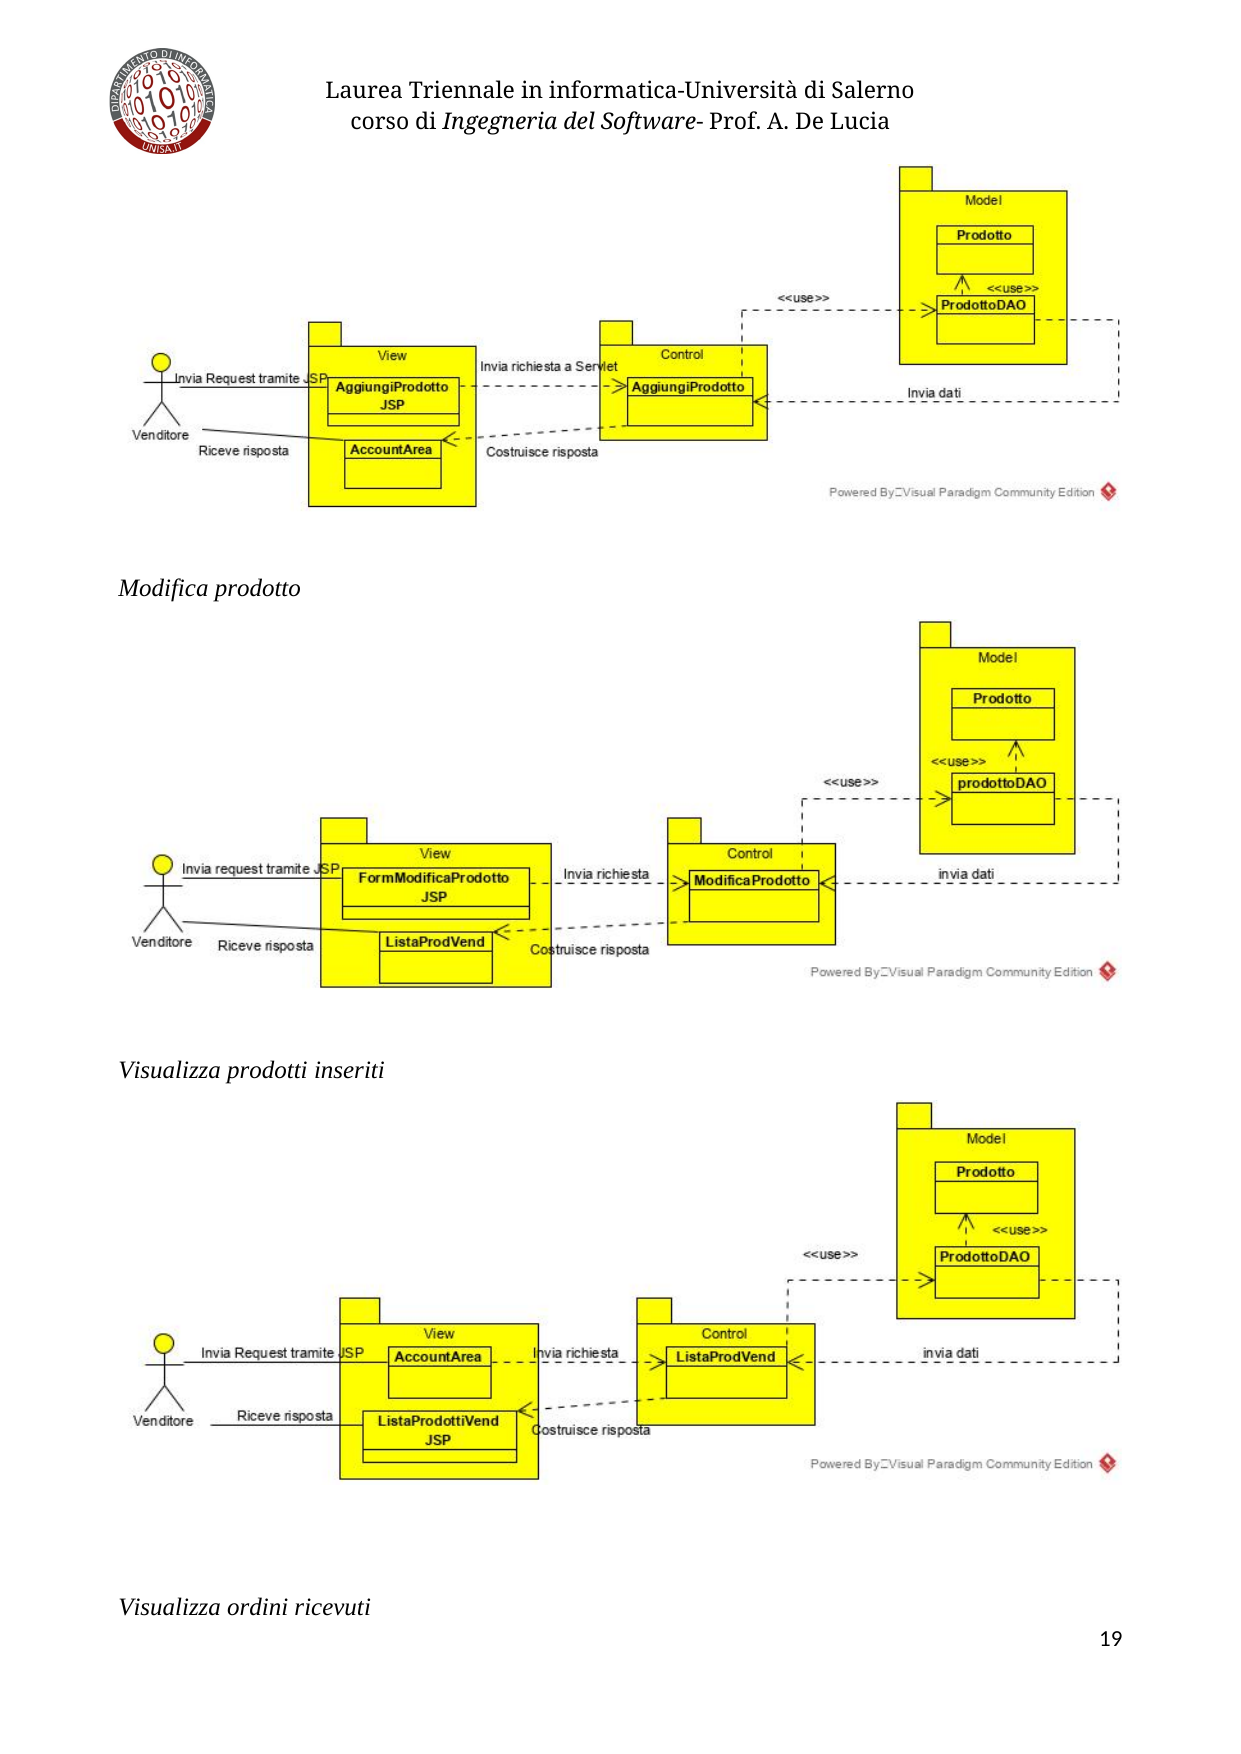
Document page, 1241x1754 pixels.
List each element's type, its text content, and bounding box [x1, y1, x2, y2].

text Visualizza prodotti inseriti [118, 1055, 1122, 1084]
text Visualizza ordini ricevuti [118, 1592, 1122, 1621]
text Modifica prodotto [118, 573, 1122, 602]
